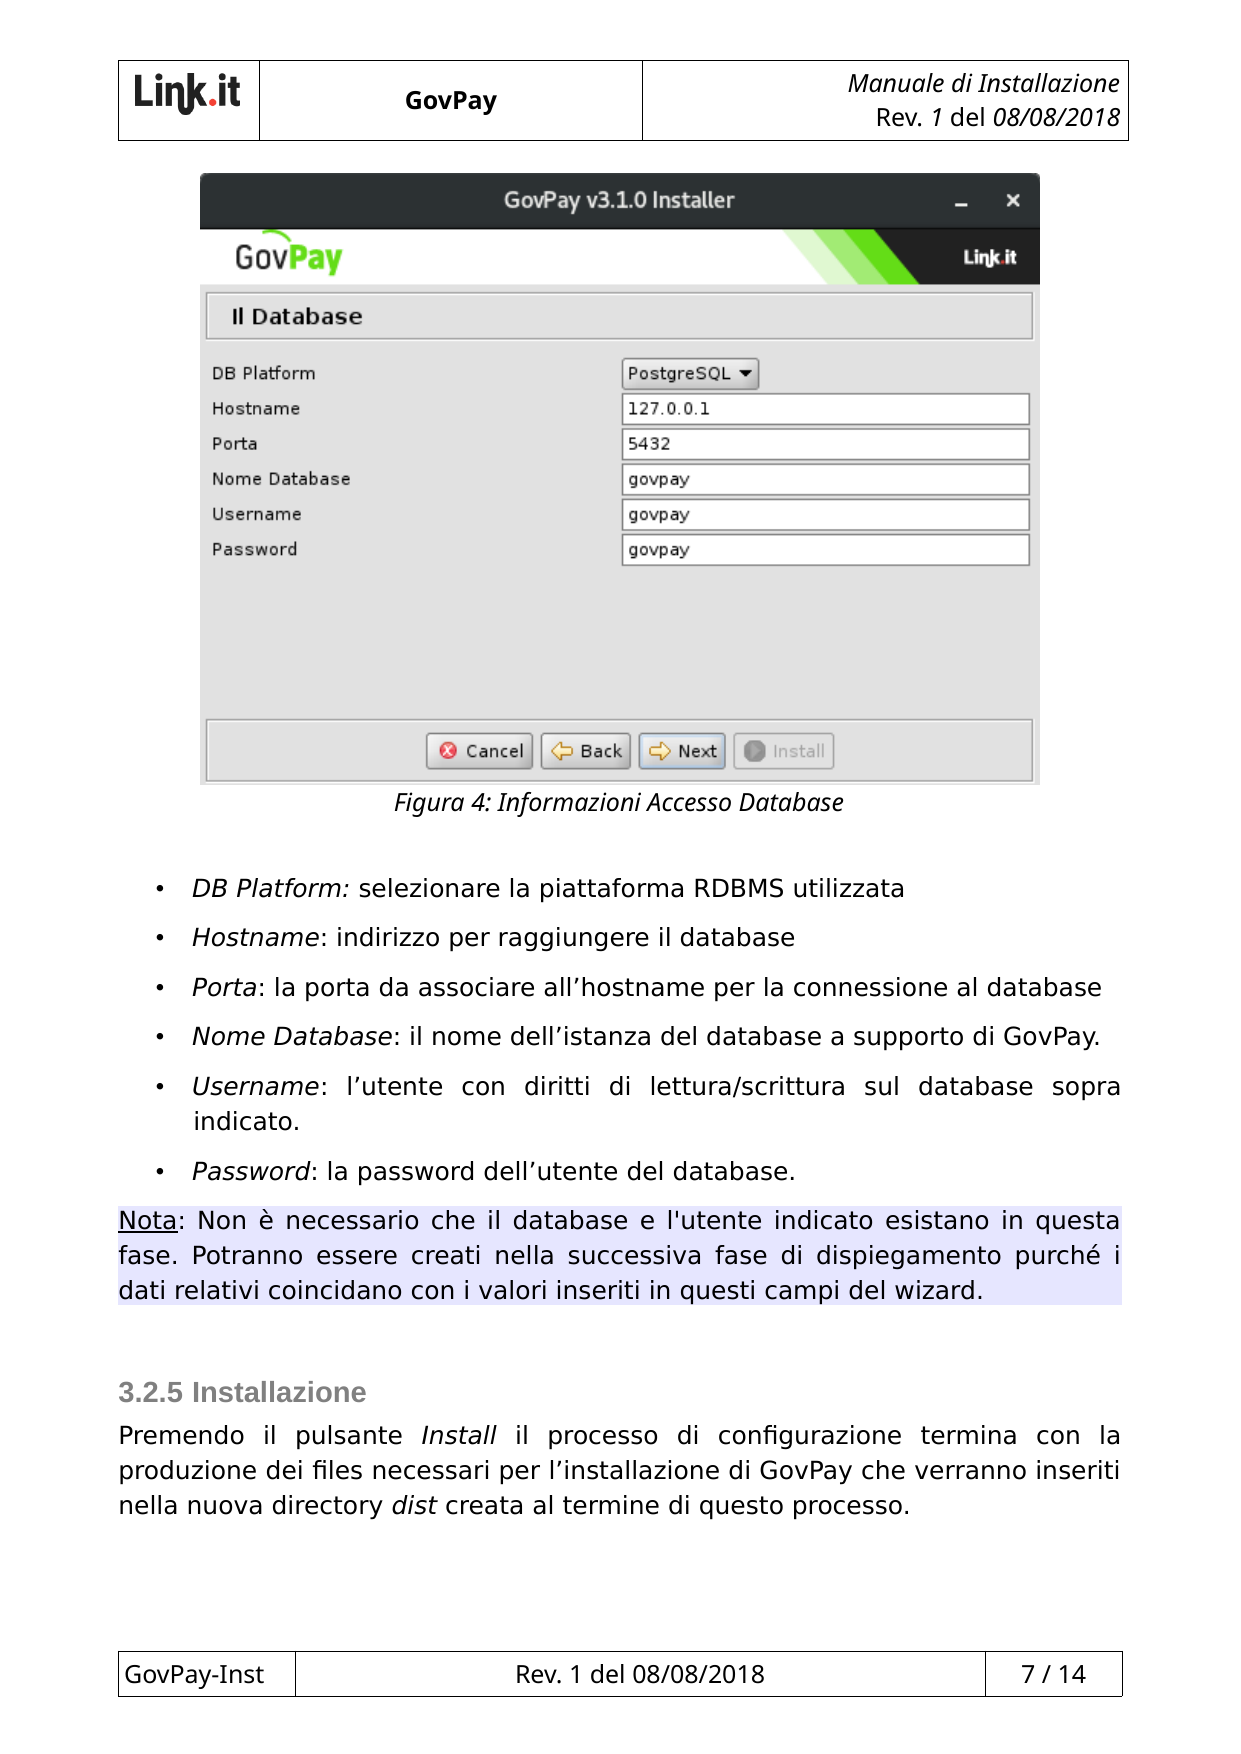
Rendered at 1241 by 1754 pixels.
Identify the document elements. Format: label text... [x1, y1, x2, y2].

subtitle Installazione [118, 1375, 1122, 1409]
text Figura 4: Informazioni Accesso Database [178, 785, 1062, 818]
list Username: l’utente con diritti di lettura/scrittura sul database sopra indicato. [156, 1072, 1122, 1136]
list DB Platform: selezionare la piattaforma RDBMS utilizzata [156, 874, 1122, 903]
list Porta: la porta da associare all’hostname per la connessione al database [156, 973, 1122, 1002]
list Password: la password dell’utente del database. [156, 1157, 1122, 1186]
picture [200, 173, 1040, 785]
text Premendo il pulsante Install il processo di configurazione termina con la produzione dei files necessari per l’installazione di GovPay che verranno inseriti nella nuova directory dist creata al termine di questo processo. [118, 1421, 1122, 1521]
picture [123, 65, 254, 119]
list Nome Database: il nome dell’istanza del database a supporto di GovPay. [156, 1022, 1122, 1052]
list Hostname: indirizzo per raggiungere il database [156, 923, 1122, 952]
text Nota: Non è necessario che il database e l'utente indicato esistano in questa fase. Potranno essere creati nella successiva fase di dispiegamento purché i dati relativi coincidano con i valori inseriti in questi campi del wizard. [118, 1206, 1122, 1305]
